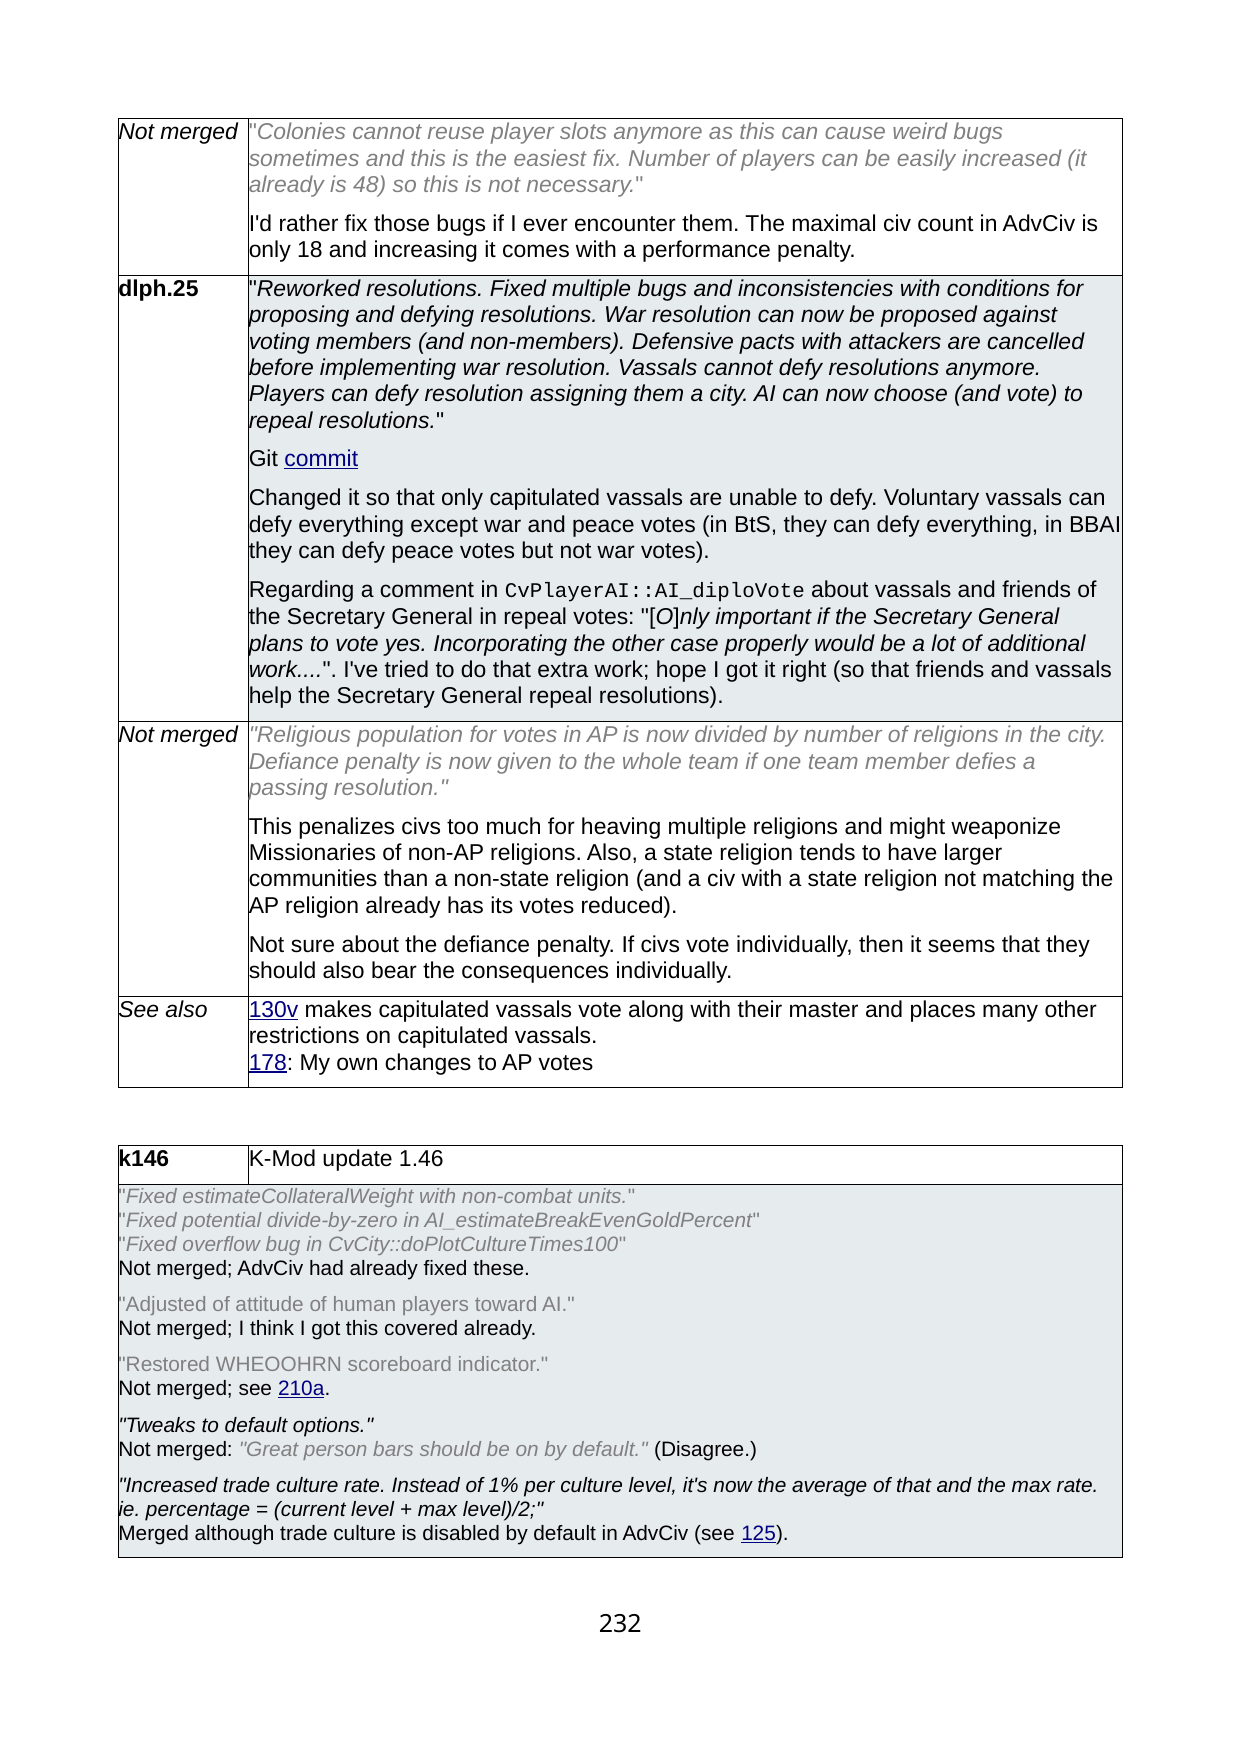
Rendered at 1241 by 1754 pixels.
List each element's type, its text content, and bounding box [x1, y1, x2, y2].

table_cell "Colonies cannot reuse player slots anymore as this can cause weird bugs sometimes and this is the easiest fix. Number of players can be easily increased (it already is 48) so this is not necessary." I'd rather fix those bugs if I ever encounter them. The maximal civ count in AdvCiv is only 18 and increasing it comes with a performance penalty. [249, 119, 1122, 275]
table_cell "Fixed estimateCollateralWeight with non-combat units." "Fixed potential divide-by-zero in AI_estimateBreakEvenGoldPercent" "Fixed overflow bug in CvCity::doPlotCultureTimes100" Not merged; AdvCiv had already fixed these. "Adjusted of attitude of human players toward AI." Not merged; I think I got this covered already. "Restored WHEOOHRN scoreboard indicator." Not merged; see 210a. "Tweaks to default options." Not merged: "Great person bars should be on by default." (Disagree.) "Increased trade culture rate. Instead of 1% per culture level, it's now the average of that and the max rate. ie. percentage = (current level + max level)/2;" Merged although trade culture is disabled by default in AdvCiv (see 125). [119, 1185, 1122, 1557]
table_cell Not merged [119, 722, 248, 996]
table_cell "Reworked resolutions. Fixed multiple bugs and inconsistencies with conditions for proposing and defying resolutions. War resolution can now be proposed against voting members (and non-members). Defensive pacts with attackers are cancelled before implementing war resolution. Vassals cannot defy resolutions anymore. Players can defy resolution assigning them a city. AI can now choose (and vote) to repeal resolutions." Git commit Changed it so that only capitulated vassals are unable to defy. Voluntary vassals can defy everything except war and peace votes (in BtS, they can defy everything, in BBAI they can defy peace votes but not war votes). Regarding a comment in CvPlayerAI::AI_diploVote about vassals and friends of the Secretary General in repeal votes: "[O]nly important if the Secretary General plans to vote yes. Incorporating the other case properly would be a lot of additional work....". I've tried to do that extra work; hope I got it right (so that friends and vassals help the Secretary General repeal resolutions). [249, 276, 1122, 721]
table_header K-Mod update 1.46 [249, 1146, 1122, 1184]
table_cell "Religious population for votes in AP is now divided by number of religions in the city. Defiance penalty is now given to the whole team if one team member defies a passing resolution." This penalizes civs too much for heaving multiple religions and might weaponize Missionaries of non-AP religions. Also, a state religion tends to have larger communities than a non-state religion (and a civ with a state religion not matching the AP religion already has its votes reduced). Not sure about the defiance penalty. If civs vote individually, then it seems that they should also bear the consequences individually. [249, 722, 1122, 996]
table_cell Not merged [119, 119, 248, 275]
table_cell dlph.25 [119, 276, 248, 721]
table_cell See also [119, 997, 248, 1087]
table_cell 130v makes capitulated vassals vote along with their master and places many other restrictions on capitulated vassals. 178: My own changes to AP votes [249, 997, 1122, 1087]
table_header k146 [119, 1146, 248, 1184]
